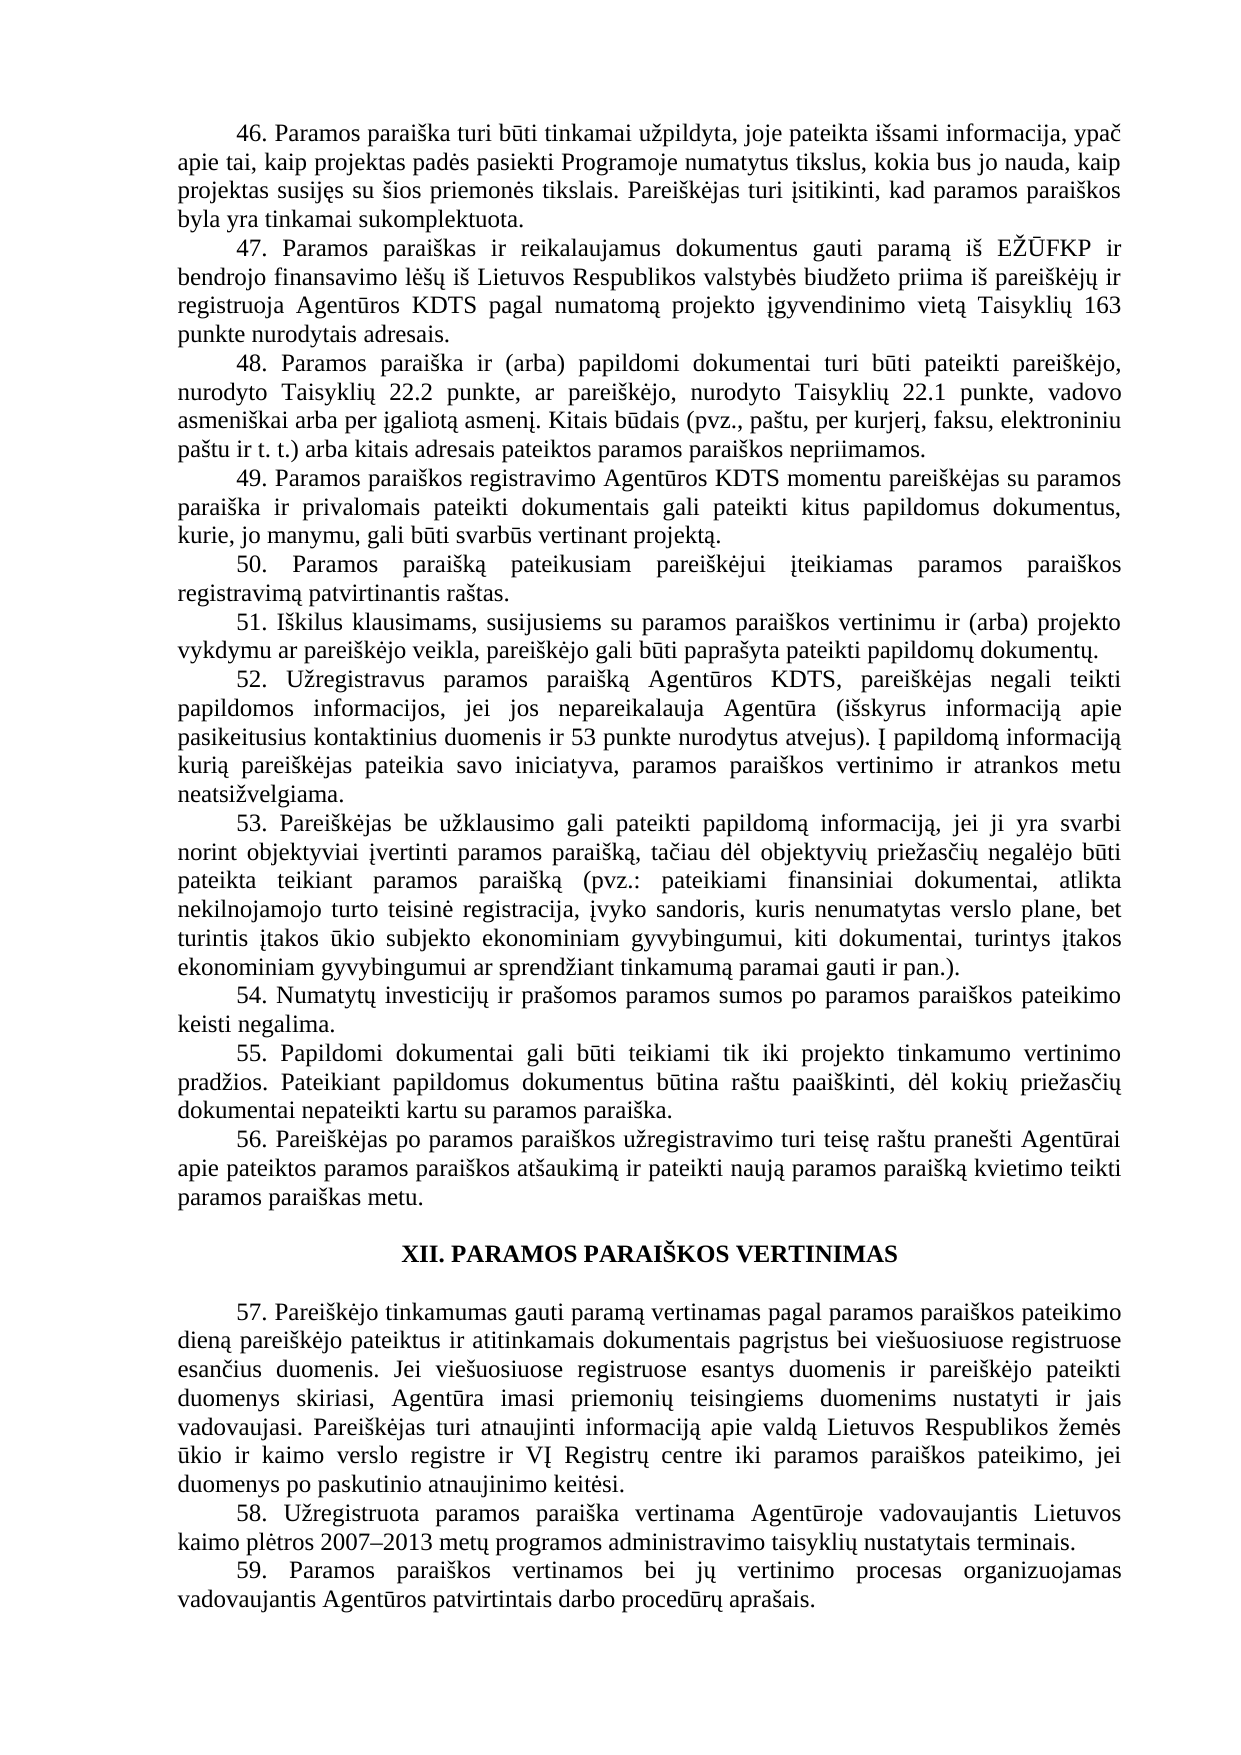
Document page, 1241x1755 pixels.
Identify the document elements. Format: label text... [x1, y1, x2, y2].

text XII. PARAMOS PARAIŠKOS VERTINIMAS [177, 1239, 1122, 1268]
text 48. Paramos paraiška ir (arba) papildomi dokumentai turi būti pateikti pareiškėjo, nurodyto Taisyklių 22.2 punkte, ar pareiškėjo, nurodyto Taisyklių 22.1 punkte, vadovo asmeniškai arba per įgaliotą asmenį. Kitais būdais (pvz., paštu, per kurjerį, faksu, elektroniniu paštu ir t. t.) arba kitais adresais pateiktos paramos paraiškos nepriimamos. [177, 348, 1122, 463]
text 52. Užregistravus paramos paraišką Agentūros KDTS, pareiškėjas negali teikti papildomos informacijos, jei jos nepareikalauja Agentūra (išskyrus informaciją apie pasikeitusius kontaktinius duomenis ir 53 punkte nurodytus atvejus). Į papildomą informaciją kurią pareiškėjas pateikia savo iniciatyva, paramos paraiškos vertinimo ir atrankos metu neatsižvelgiama. [177, 664, 1122, 808]
text 53. Pareiškėjas be užklausimo gali pateikti papildomą informaciją, jei ji yra svarbi norint objektyviai įvertinti paramos paraišką, tačiau dėl objektyvių priežasčių negalėjo būti pateikta teikiant paramos paraišką (pvz.: pateikiami finansiniai dokumentai, atlikta nekilnojamojo turto teisinė registracija, įvyko sandoris, kuris nenumatytas verslo plane, bet turintis įtakos ūkio subjekto ekonominiam gyvybingumui, kiti dokumentai, turintys įtakos ekonominiam gyvybingumui ar sprendžiant tinkamumą paramai gauti ir pan.). [177, 808, 1122, 981]
text 54. Numatytų investicijų ir prašomos paramos sumos po paramos paraiškos pateikimo keisti negalima. [177, 981, 1122, 1038]
text 56. Pareiškėjas po paramos paraiškos užregistravimo turi teisę raštu pranešti Agentūrai apie pateiktos paramos paraiškos atšaukimą ir pateikti naują paramos paraišką kvietimo teikti paramos paraiškas metu. [177, 1124, 1122, 1211]
text 58. Užregistruota paramos paraiška vertinama Agentūroje vadovaujantis Lietuvos kaimo plėtros 2007–2013 metų programos administravimo taisyklių nustatytais terminais. [177, 1498, 1122, 1556]
text 57. Pareiškėjo tinkamumas gauti paramą vertinamas pagal paramos paraiškos pateikimo dieną pareiškėjo pateiktus ir atitinkamais dokumentais pagrįstus bei viešuosiuose registruose esančius duomenis. Jei viešuosiuose registruose esantys duomenis ir pareiškėjo pateikti duomenys skiriasi, Agentūra imasi priemonių teisingiems duomenims nustatyti ir jais vadovaujasi. Pareiškėjas turi atnaujinti informaciją apie valdą Lietuvos Respublikos žemės ūkio ir kaimo verslo registre ir VĮ Registrų centre iki paramos paraiškos pateikimo, jei duomenys po paskutinio atnaujinimo keitėsi. [177, 1297, 1122, 1498]
text 59. Paramos paraiškos vertinamos bei jų vertinimo procesas organizuojamas vadovaujantis Agentūros patvirtintais darbo procedūrų aprašais. [177, 1556, 1122, 1613]
text 47. Paramos paraiškas ir reikalaujamus dokumentus gauti paramą iš EŽŪFKP ir bendrojo finansavimo lėšų iš Lietuvos Respublikos valstybės biudžeto priima iš pareiškėjų ir registruoja Agentūros KDTS pagal numatomą projekto įgyvendinimo vietą Taisyklių 163 punkte nurodytais adresais. [177, 233, 1122, 348]
text 55. Papildomi dokumentai gali būti teikiami tik iki projekto tinkamumo vertinimo pradžios. Pateikiant papildomus dokumentus būtina raštu paaiškinti, dėl kokių priežasčių dokumentai nepateikti kartu su paramos paraiška. [177, 1038, 1122, 1124]
text 51. Iškilus klausimams, susijusiems su paramos paraiškos vertinimu ir (arba) projekto vykdymu ar pareiškėjo veikla, pareiškėjo gali būti paprašyta pateikti papildomų dokumentų. [177, 607, 1122, 664]
text 49. Paramos paraiškos registravimo Agentūros KDTS momentu pareiškėjas su paramos paraiška ir privalomais pateikti dokumentais gali pateikti kitus papildomus dokumentus, kurie, jo manymu, gali būti svarbūs vertinant projektą. [177, 463, 1122, 549]
text 46. Paramos paraiška turi būti tinkamai užpildyta, joje pateikta išsami informacija, ypač apie tai, kaip projektas padės pasiekti Programoje numatytus tikslus, kokia bus jo nauda, kaip projektas susijęs su šios priemonės tikslais. Pareiškėjas turi įsitikinti, kad paramos paraiškos byla yra tinkamai sukomplektuota. [177, 118, 1122, 233]
text 50. Paramos paraišką pateikusiam pareiškėjui įteikiamas paramos paraiškos registravimą patvirtinantis raštas. [177, 549, 1122, 607]
